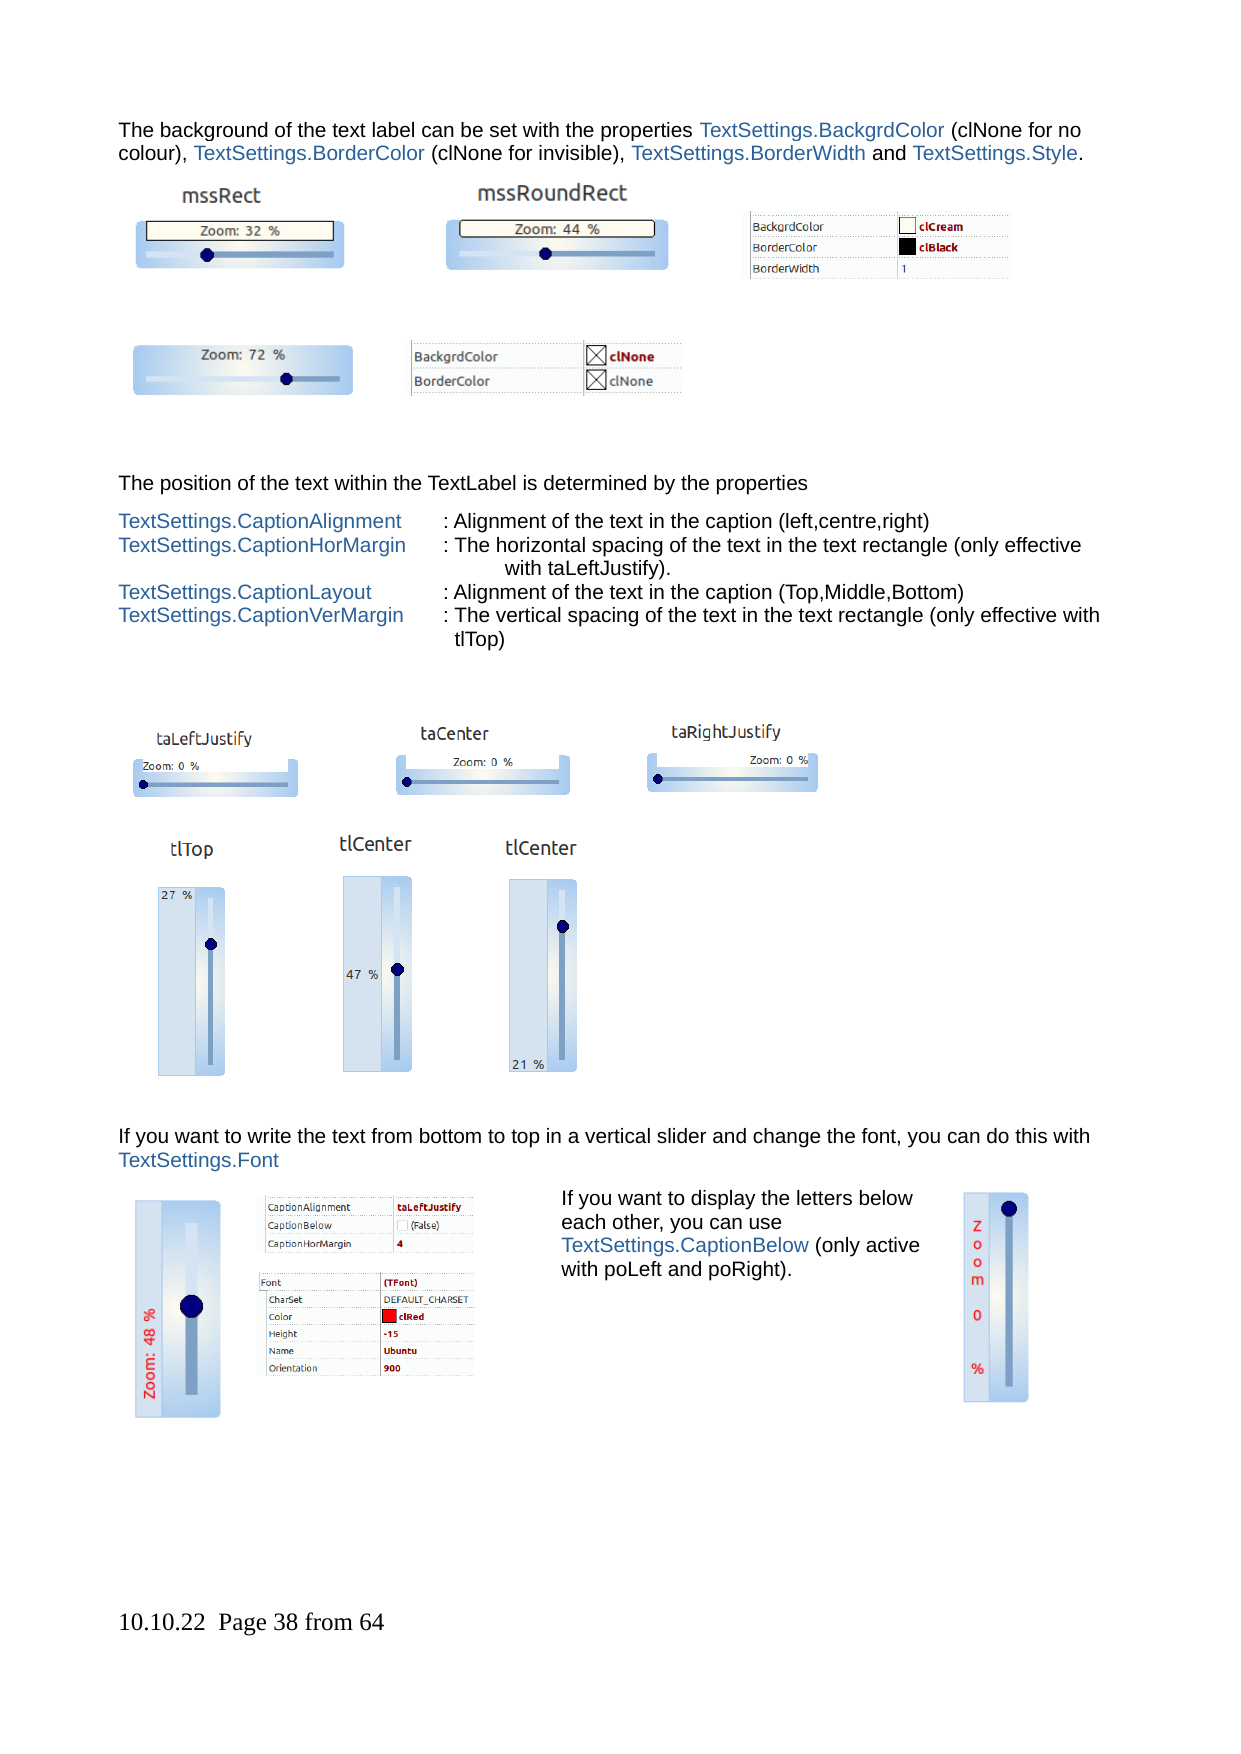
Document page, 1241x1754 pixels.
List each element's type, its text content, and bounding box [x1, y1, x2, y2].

text The background of the text label can be set with the properties TextSettings.BackgrdColor (clNone for no colour), TextSettings.BorderColor (clNone for invisible), TextSettings.BorderWidth and TextSettings.Style. [118, 118, 1122, 165]
picture [426, 174, 684, 280]
picture [385, 718, 579, 797]
picture [949, 1182, 1041, 1417]
picture [404, 340, 683, 396]
picture [494, 830, 589, 1086]
text [1041, 1187, 1122, 1305]
picture [115, 720, 312, 803]
picture [117, 185, 362, 282]
picture [136, 827, 245, 1091]
picture [327, 829, 422, 1089]
picture [257, 1272, 475, 1376]
picture [633, 716, 834, 799]
picture [121, 1183, 238, 1433]
text The position of the text within the TextLabel is determined by the properties [118, 471, 1122, 495]
text If you want to display the letters below each other, you can use TextSettings.CaptionBelow (only active with poLeft and poRight). [238, 1187, 949, 1305]
text If you want to write the text from bottom to top in a vertical slider and change the font, you can do this with TextSettings.Font [118, 1125, 1122, 1172]
picture [121, 332, 363, 405]
picture [257, 1195, 474, 1253]
picture [742, 211, 1011, 279]
text TextSettings.CaptionAlignment : Alignment of the text in the caption (left,centre,right) TextSettings.CaptionHorMargin : The horizontal spacing of the text in the text rectangle (only effective with taLeftJustify). TextSettings.CaptionLayout : Alignment of the text in the caption (Top,Middle,Bottom) TextSettings.CaptionVerMargin : The vertical spacing of the text in the text rectangle (only effective with tlTop) [118, 509, 1122, 651]
